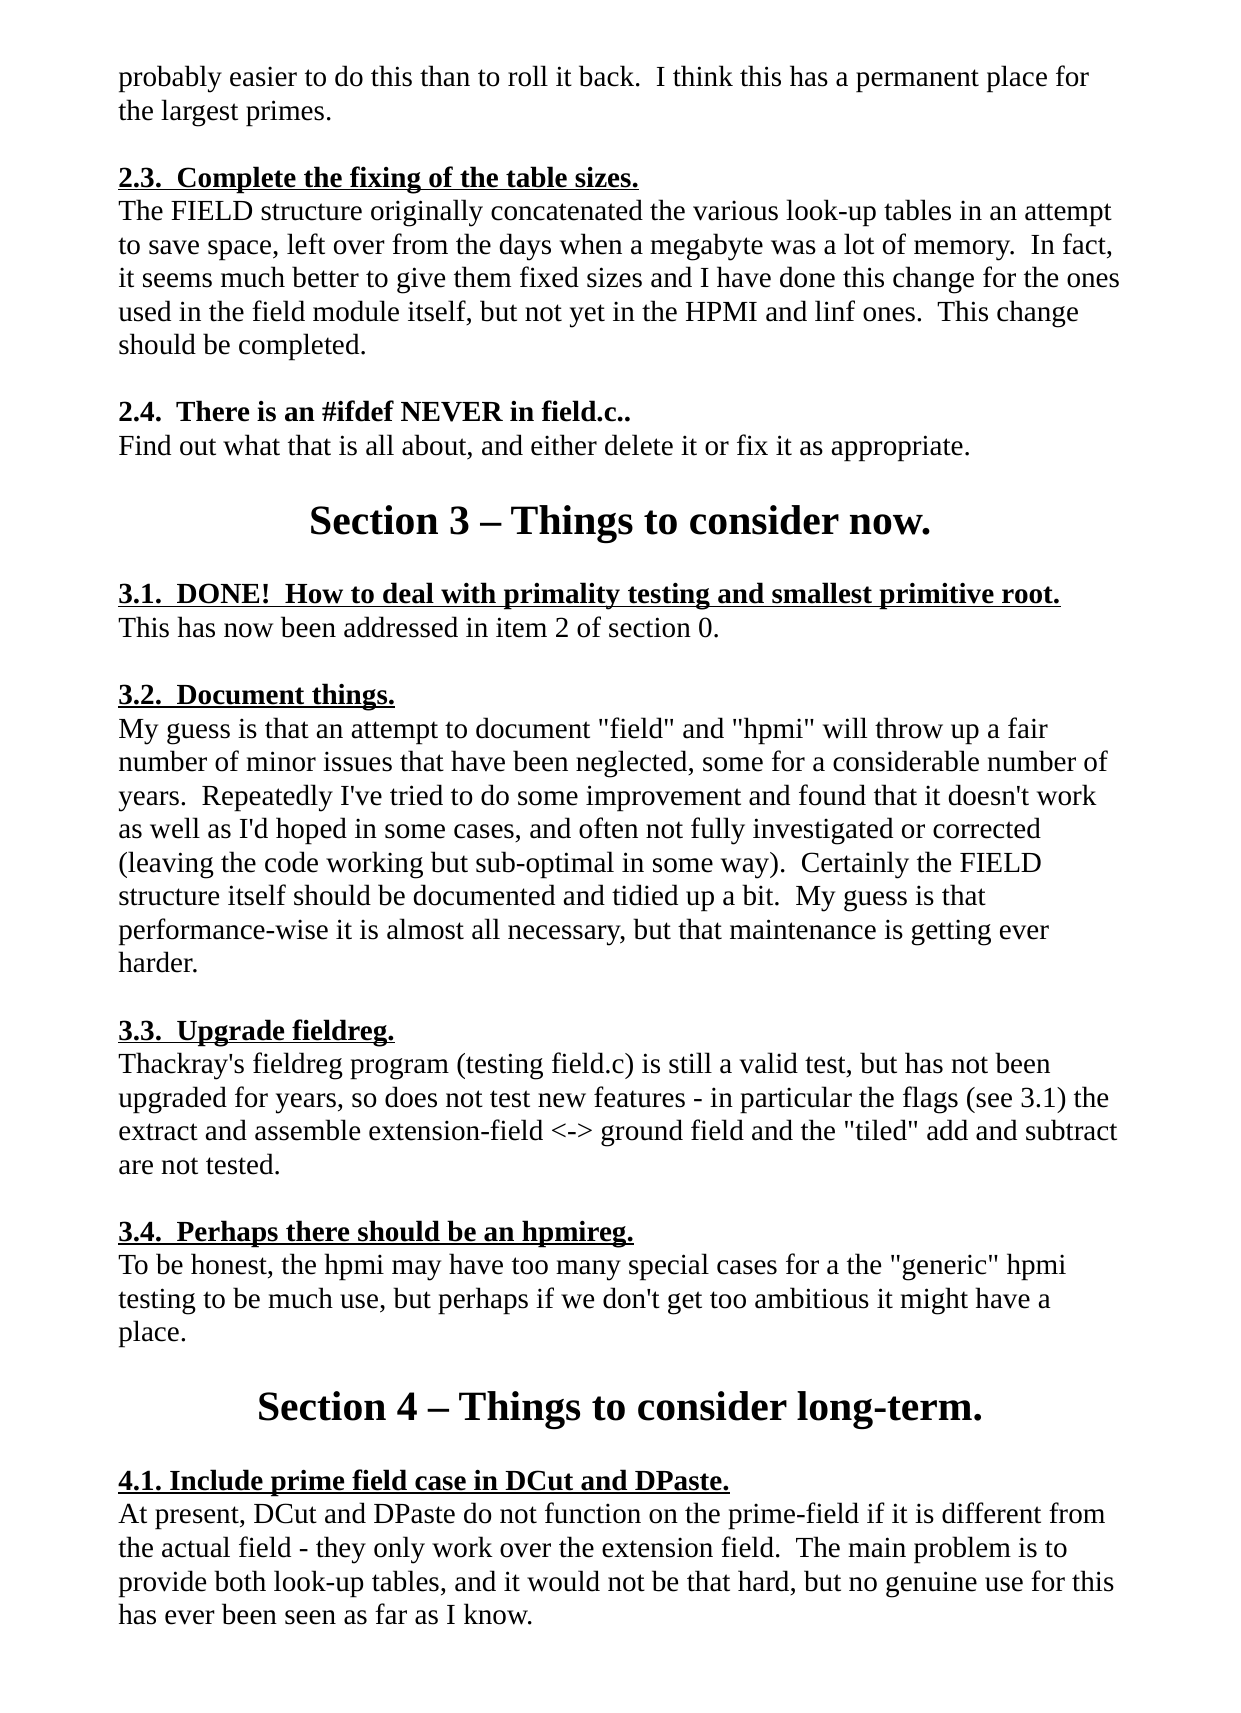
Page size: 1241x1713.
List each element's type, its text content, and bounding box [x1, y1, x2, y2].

text Thackray's fieldreg program (testing field.c) is still a valid test, but has not been upgraded for years, so does not test new features - in particular the flags (see 3.1) the extract and assemble extension-field <-> ground field and the "tiled" add and subtract are not tested. [118, 1046, 1122, 1180]
text This has now been addressed in item 2 of section 0. [118, 610, 1122, 644]
text Section 3 – Things to consider now. [118, 495, 1122, 543]
text Section 4 – Things to consider long-term. [118, 1382, 1122, 1429]
text probably easier to do this than to roll it back. I think this has a permanent place for the largest primes. [118, 59, 1122, 126]
text 3.2. Document things. [118, 677, 1122, 711]
text 3.1. DONE! How to deal with primality testing and smallest primitive root. [118, 577, 1122, 610]
text The FIELD structure originally concatenated the various look-up tables in an attempt to save space, left over from the days when a megabyte was a lot of memory. In fact, it seems much better to give them fixed sizes and I have done this change for the ones used in the field module itself, but not yet in the HPMI and linf ones. This change should be completed. [118, 193, 1122, 361]
text At present, DCut and DPaste do not function on the prime-field if it is different from the actual field - they only work over the extension field. The main problem is to provide both look-up tables, and it would not be that hard, but no genuine use for this has ever been seen as far as I know. [118, 1497, 1122, 1631]
text 4.1. Include prime field case in DCut and DPaste. [118, 1463, 1122, 1497]
text To be honest, the hpmi may have too many special cases for a the "generic" hpmi testing to be much use, but perhaps if we don't get too ambitious it might have a place. [118, 1247, 1122, 1348]
text My guess is that an attempt to document "field" and "hpmi" will throw up a fair number of minor issues that have been neglected, some for a considerable number of years. Repeatedly I've tried to do some improvement and found that it doesn't work as well as I'd hoped in some cases, and often not fully investigated or corrected (leaving the code working but sub-optimal in some way). Certainly the FIELD structure itself should be documented and tidied up a bit. My guess is that performance-wise it is almost all necessary, but that maintenance is getting ever harder. [118, 711, 1122, 979]
text 3.4. Perhaps there should be an hpmireg. [118, 1214, 1122, 1247]
text 2.4. There is an #ifdef NEVER in field.c.. [118, 394, 1122, 428]
text Find out what that is all about, and either delete it or fix it as appropriate. [118, 428, 1122, 462]
text 2.3. Complete the fixing of the table sizes. [118, 160, 1122, 193]
text 3.3. Upgrade fieldreg. [118, 1013, 1122, 1046]
